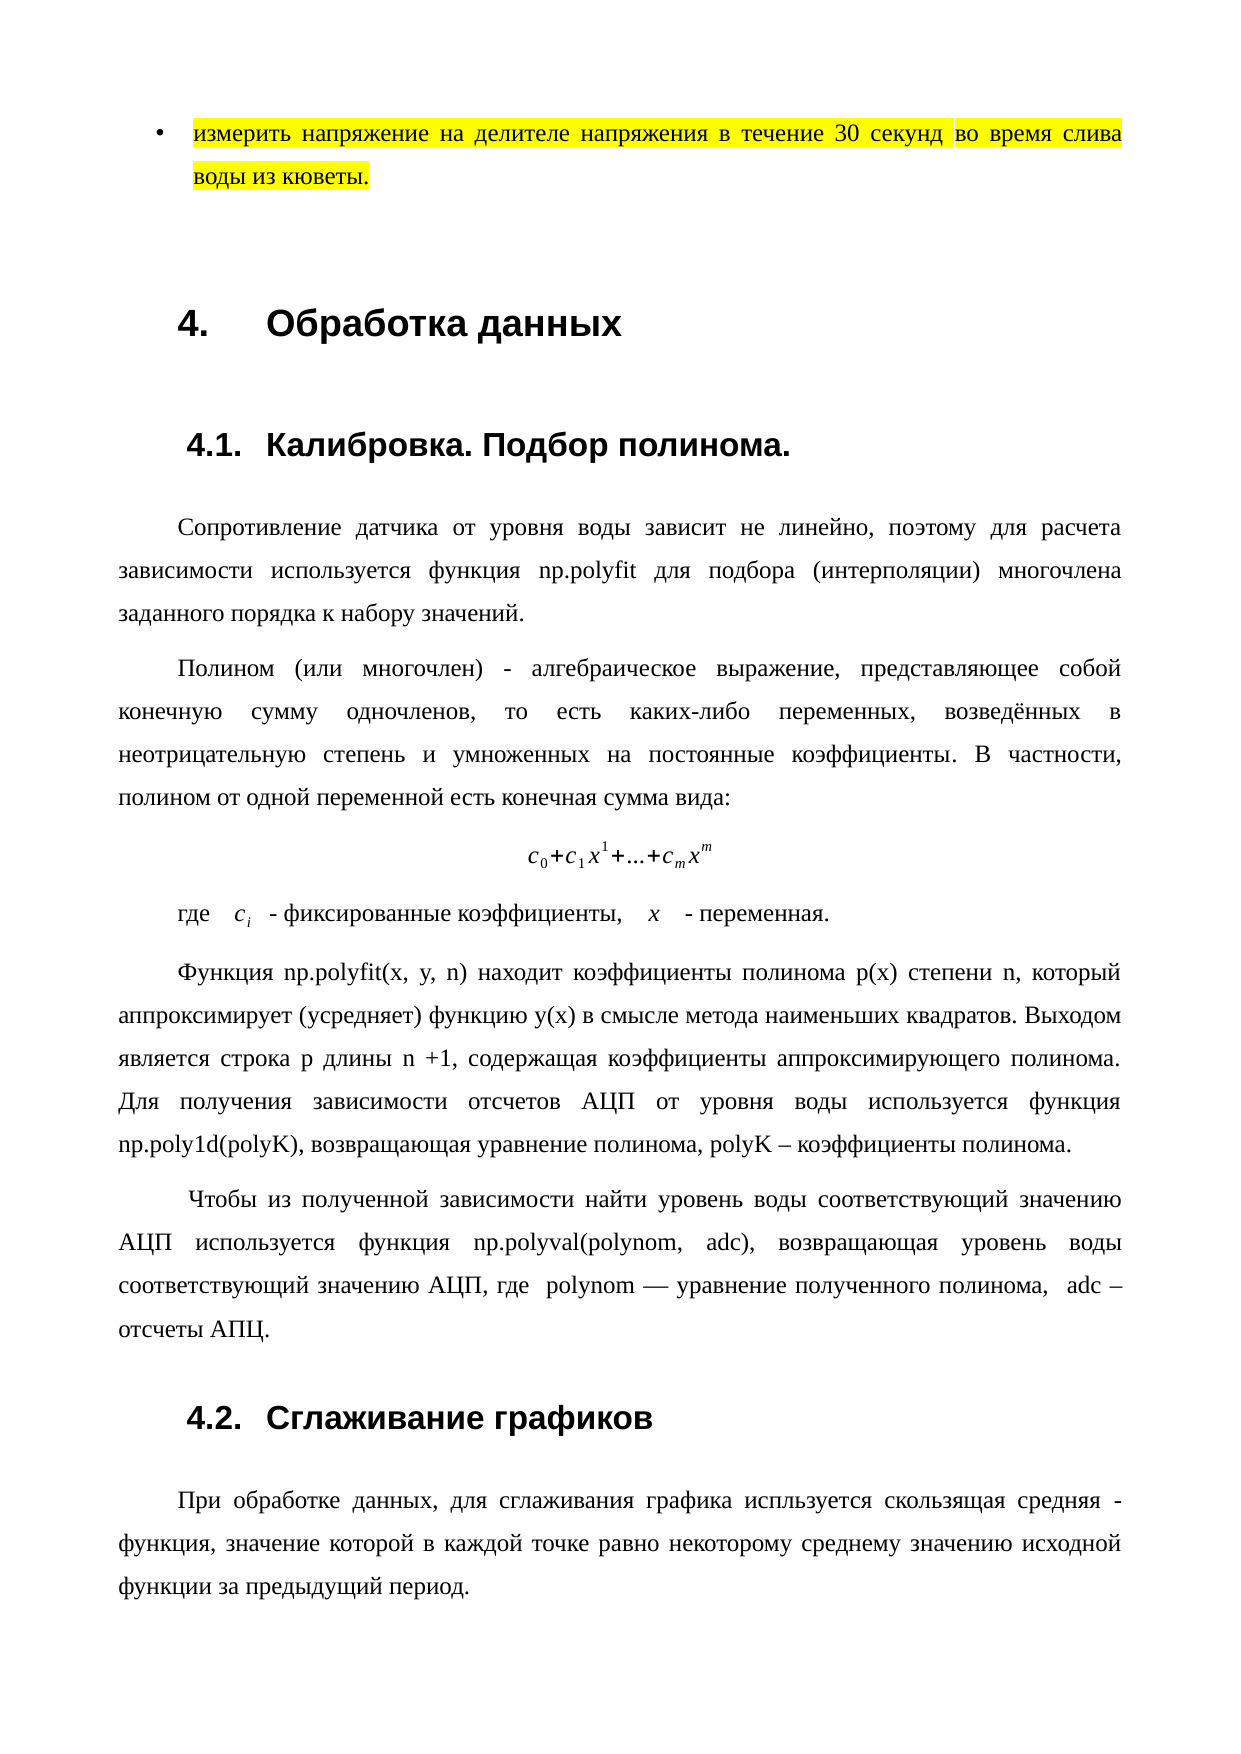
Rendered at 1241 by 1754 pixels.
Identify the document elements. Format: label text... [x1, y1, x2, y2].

text Полином (или многочлен) - алгебраическое выражение, представляющее собой конечную сумму одночленов, то есть каких-либо переменных, возведённых в неотрицательную степень и умноженных на постоянные коэффициенты. В частности, полином от одной переменной есть конечная сумма вида: [118, 653, 1122, 811]
text Сопротивление датчика от уровня воды зависит не линейно, поэтому для расчета зависимости используется функция np.polyfit для подбора (интерполяции) многочлена заданного порядка к набору значений. [118, 512, 1122, 627]
text При обработке данных, для сглаживания графика испльзуется скользящая средняя - функция, значение которой в каждой точке равно некоторому среднему значению исходной функции за предыдущий период. [118, 1485, 1122, 1600]
text где - фиксированные коэффициенты, - переменная. [118, 898, 1122, 931]
subtitle Обработка данных [118, 301, 1122, 344]
text Функция np.polyfit(x, y, n) находит коэффициенты полинома p(x) степени n, который аппроксимирует (усредняет) функцию y(x) в смысле метода наименьших квадратов. Выходом является строка p длины n +1, содержащая коэффициенты аппроксимирующего полинома. Для получения зависимости отсчетов АЦП от уровня воды используется функция np.poly1d(polyK), возвращающая уравнение полинома, polyK – коэффициенты полинома. [118, 957, 1122, 1158]
list измерить напряжение на делителе напряжения в течение 30 секунд во время слива воды из кюветы. [156, 118, 1122, 190]
subtitle Калибровка. Подбор полинома. [118, 425, 1122, 463]
text Чтобы из полученной зависимости найти уровень воды соответствующий значению АЦП используется функция np.polyval(polynom, adc), возвращающая уровень воды соответствующий значению АЦП, где polynom — уравнение полученного полинома, adc – отсчеты АПЦ. [118, 1184, 1122, 1342]
subtitle Сглаживание графиков [118, 1398, 1122, 1437]
